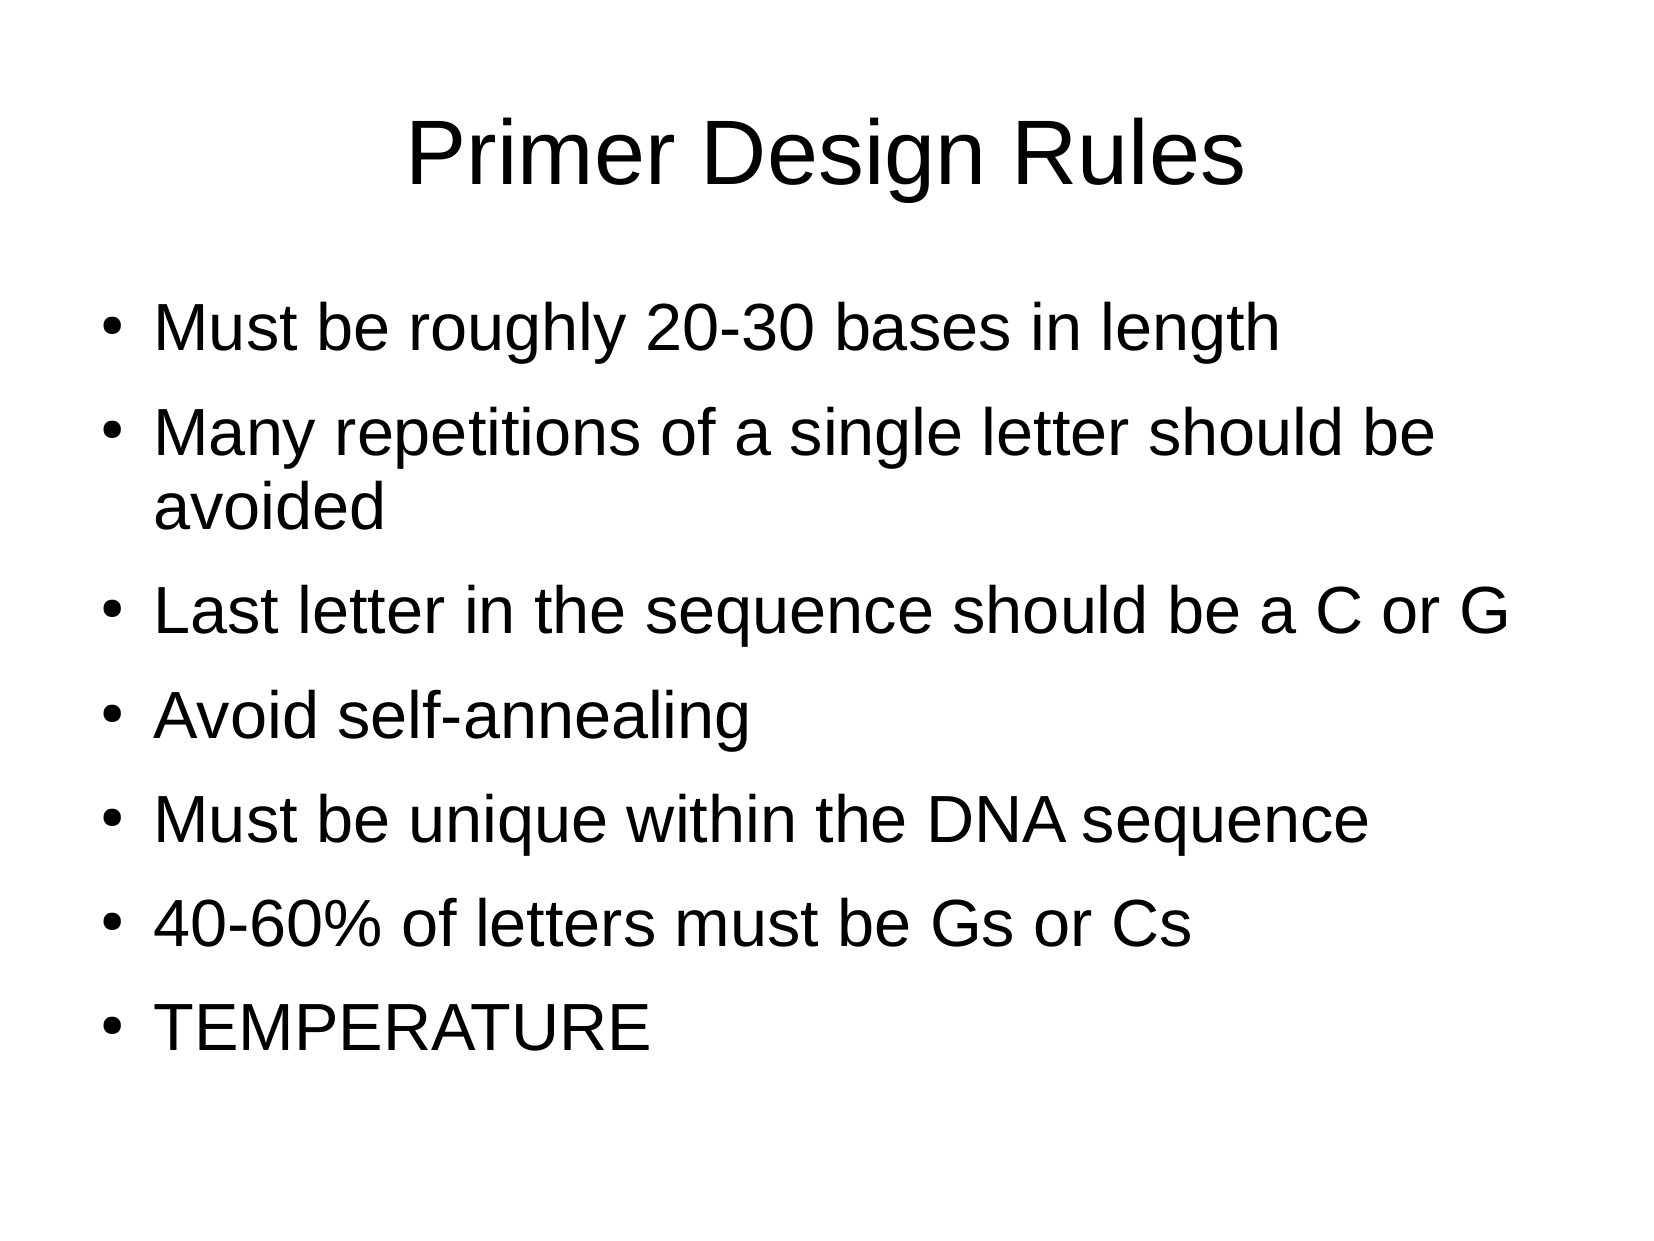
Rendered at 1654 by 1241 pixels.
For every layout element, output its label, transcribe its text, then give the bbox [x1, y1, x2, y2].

title Primer Design Rules [82, 49, 1571, 257]
list Must be roughly 20-30 bases in length Many repetitions of a single letter should be avoided Last letter in the sequence should be a C or G Avoid self-annealing Must be unique within the DNA sequence 40-60% of letters must be Gs or Cs TEMPERATURE [82, 290, 1571, 1109]
